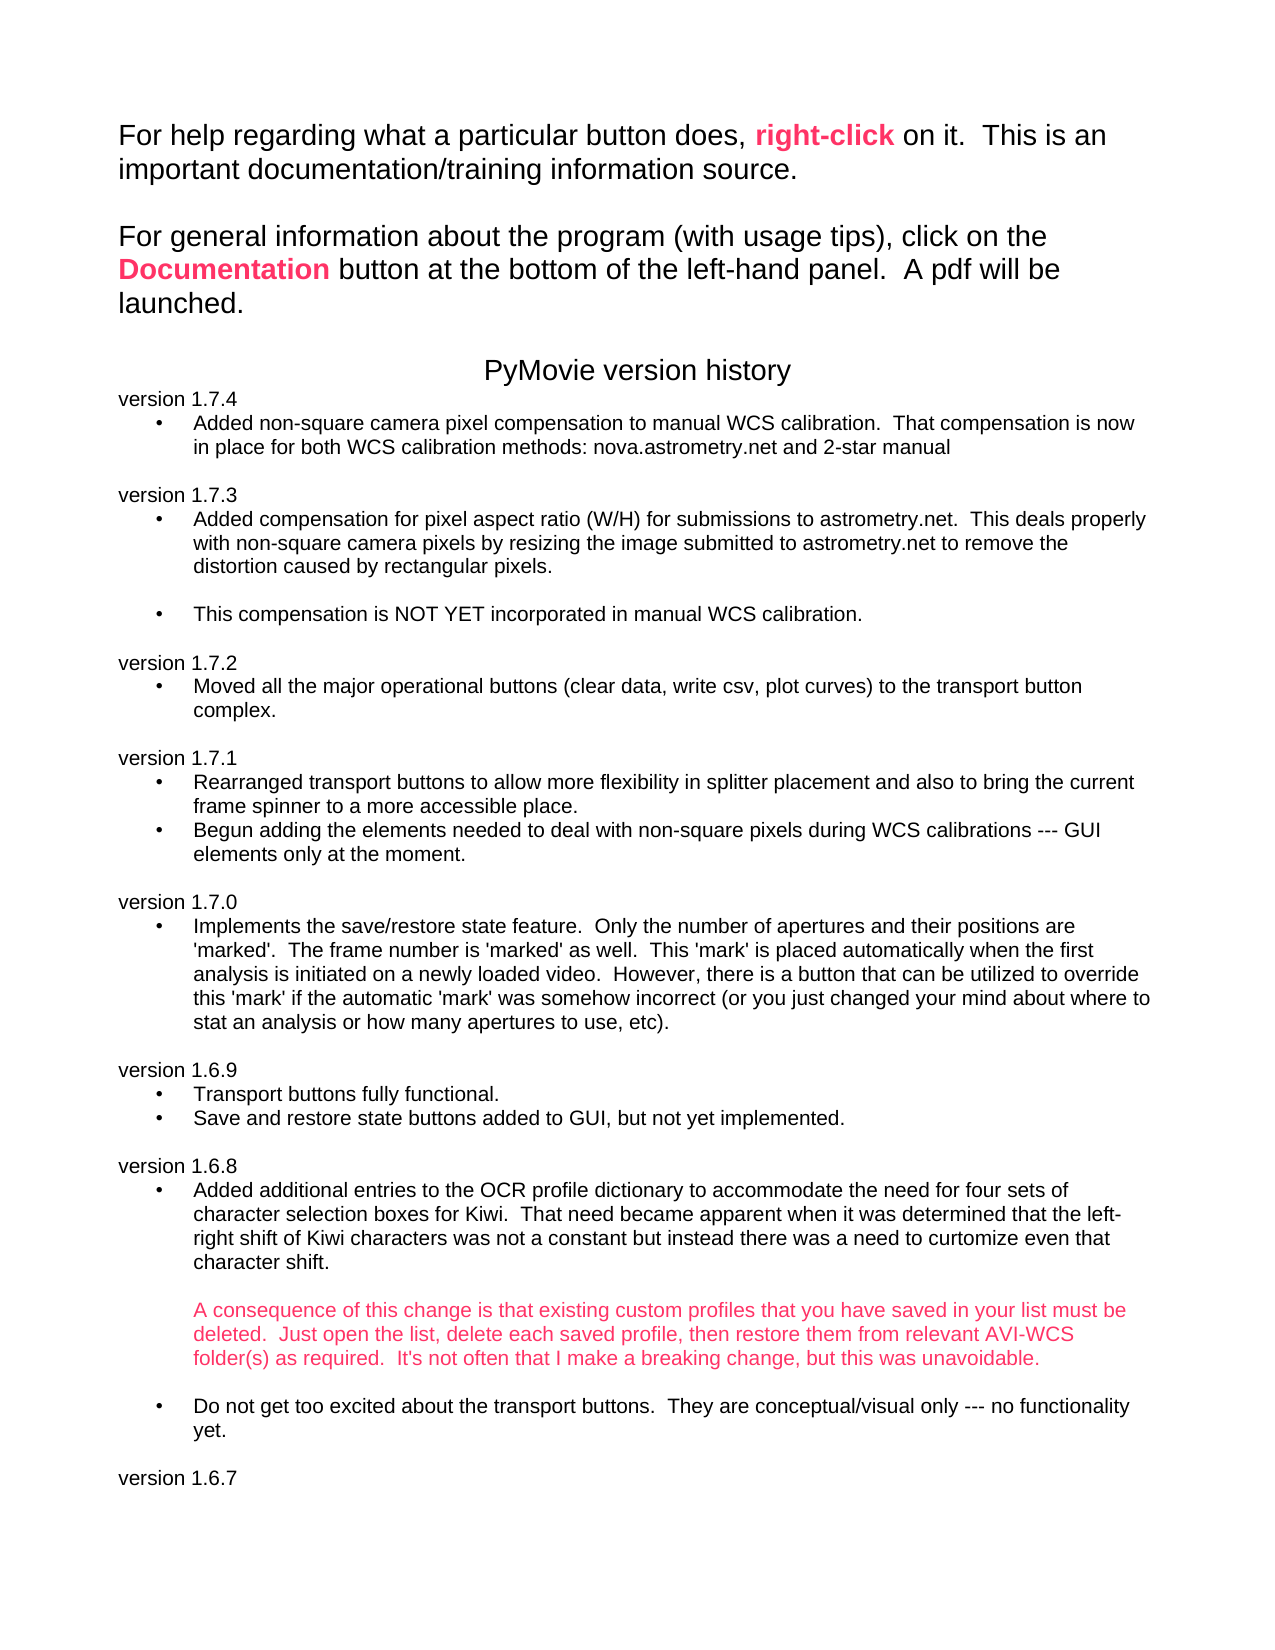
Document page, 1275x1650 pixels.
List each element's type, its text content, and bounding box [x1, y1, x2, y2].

text version 1.7.2 [118, 650, 1157, 674]
list Transport buttons fully functional. [156, 1082, 1157, 1106]
list Added compensation for pixel aspect ratio (W/H) for submissions to astrometry.net. This deals properly with non-square camera pixels by resizing the image submitted to astrometry.net to remove the distortion caused by rectangular pixels. [156, 506, 1157, 602]
text For help regarding what a particular button does, right-click on it. This is an important documentation/training information source. [118, 118, 1157, 185]
list Save and restore state buttons added to GUI, but not yet implemented. [156, 1106, 1157, 1154]
list Moved all the major operational buttons (clear data, write csv, plot curves) to the transport button complex. [156, 674, 1157, 746]
text version 1.6.8 [118, 1154, 1157, 1178]
text version 1.7.1 [118, 746, 1157, 770]
text version 1.7.0 [118, 890, 1157, 914]
list This compensation is NOT YET incorporated in manual WCS calibration. [156, 602, 1157, 650]
list Added non-square camera pixel compensation to manual WCS calibration. That compensation is now in place for both WCS calibration methods: nova.astrometry.net and 2-star manual [156, 410, 1157, 482]
list Rearranged transport buttons to allow more flexibility in splitter placement and also to bring the current frame spinner to a more accessible place. [156, 770, 1157, 818]
list Implements the save/restore state feature. Only the number of apertures and their positions are 'marked'. The frame number is 'marked' as well. This 'mark' is placed automatically when the first analysis is initiated on a newly loaded video. However, there is a button that can be utilized to override this 'mark' if the automatic 'mark' was somehow incorrect (or you just changed your mind about where to stat an analysis or how many apertures to use, etc). [156, 914, 1157, 1058]
list Do not get too excited about the transport buttons. They are conceptual/visual only --- no functionality yet. [156, 1394, 1157, 1466]
text version 1.6.9 [118, 1058, 1157, 1082]
text version 1.7.3 [118, 482, 1157, 506]
list Begun adding the elements needed to deal with non-square pixels during WCS calibrations --- GUI elements only at the moment. [156, 818, 1157, 890]
text PyMovie version history [118, 353, 1157, 386]
list Added additional entries to the OCR profile dictionary to accommodate the need for four sets of character selection boxes for Kiwi. That need became apparent when it was determined that the left-right shift of Kiwi characters was not a constant but instead there was a need to curtomize even that character shift. A consequence of this change is that existing custom profiles that you have saved in your list must be deleted. Just open the list, delete each saved profile, then restore them from relevant AVI-WCS folder(s) as required. It's not often that I make a breaking change, but this was unavoidable. [156, 1178, 1157, 1394]
text For general information about the program (with usage tips), click on the Documentation button at the bottom of the left-hand panel. A pdf will be launched. [118, 219, 1157, 319]
text version 1.6.7 [118, 1466, 1157, 1490]
text version 1.7.4 [118, 386, 1157, 410]
